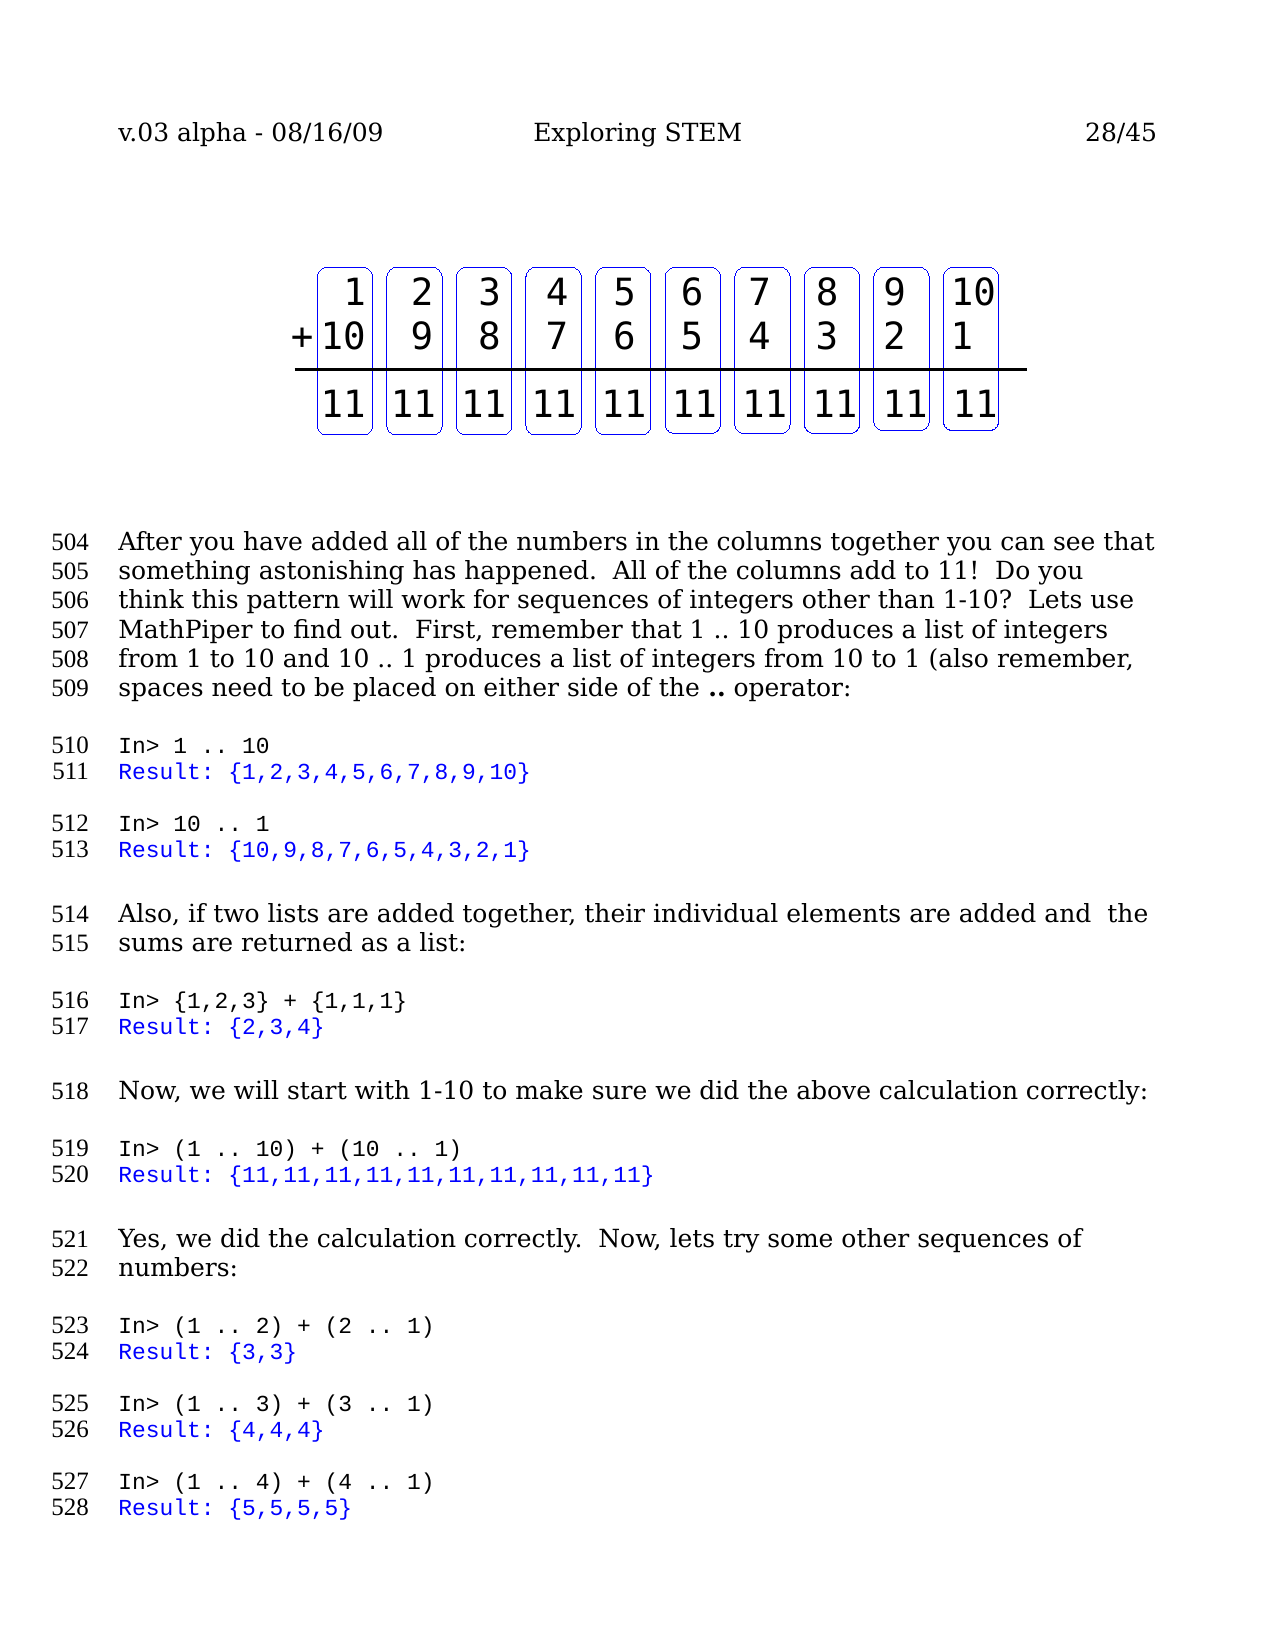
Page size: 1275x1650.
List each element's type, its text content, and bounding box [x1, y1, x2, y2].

text Result: {3,3} [118, 1340, 1157, 1366]
text After you have added all of the numbers in the columns together you can see that something astonishing has happened. All of the columns add to 11! Do you think this pattern will work for sequences of integers other than 1-10? Lets use MathPiper to find out. First, remember that 1 .. 10 produces a list of integers from 1 to 10 and 10 .. 1 produces a list of integers from 10 to 1 (also remember, spaces need to be placed on either side of the .. operator: [118, 527, 1157, 703]
text In> 10 .. 1 [118, 812, 1157, 838]
text In> (1 .. 2) + (2 .. 1) [118, 1314, 1157, 1340]
text Result: {4,4,4} [118, 1418, 1157, 1444]
text Now, we will start with 1-10 to make sure we did the above calculation correctly: [118, 1076, 1157, 1105]
text Also, if two lists are added together, their individual elements are added and the sums are returned as a list: [118, 899, 1157, 957]
text Result: {2,3,4} [118, 1015, 1157, 1041]
text In> (1 .. 3) + (3 .. 1) [118, 1392, 1157, 1418]
text In> (1 .. 4) + (4 .. 1) [118, 1470, 1157, 1496]
text Yes, we did the calculation correctly. Now, lets try some other sequences of numbers: [118, 1224, 1157, 1282]
text Result: {5,5,5,5} [118, 1496, 1157, 1522]
text In> (1 .. 10) + (10 .. 1) [118, 1137, 1157, 1163]
text In> {1,2,3} + {1,1,1} [118, 989, 1157, 1015]
text Result: {11,11,11,11,11,11,11,11,11,11} [118, 1163, 1157, 1189]
text Result: {1,2,3,4,5,6,7,8,9,10} [118, 761, 1157, 786]
text In> 1 .. 10 [118, 734, 1157, 761]
text Result: {10,9,8,7,6,5,4,3,2,1} [118, 838, 1157, 864]
